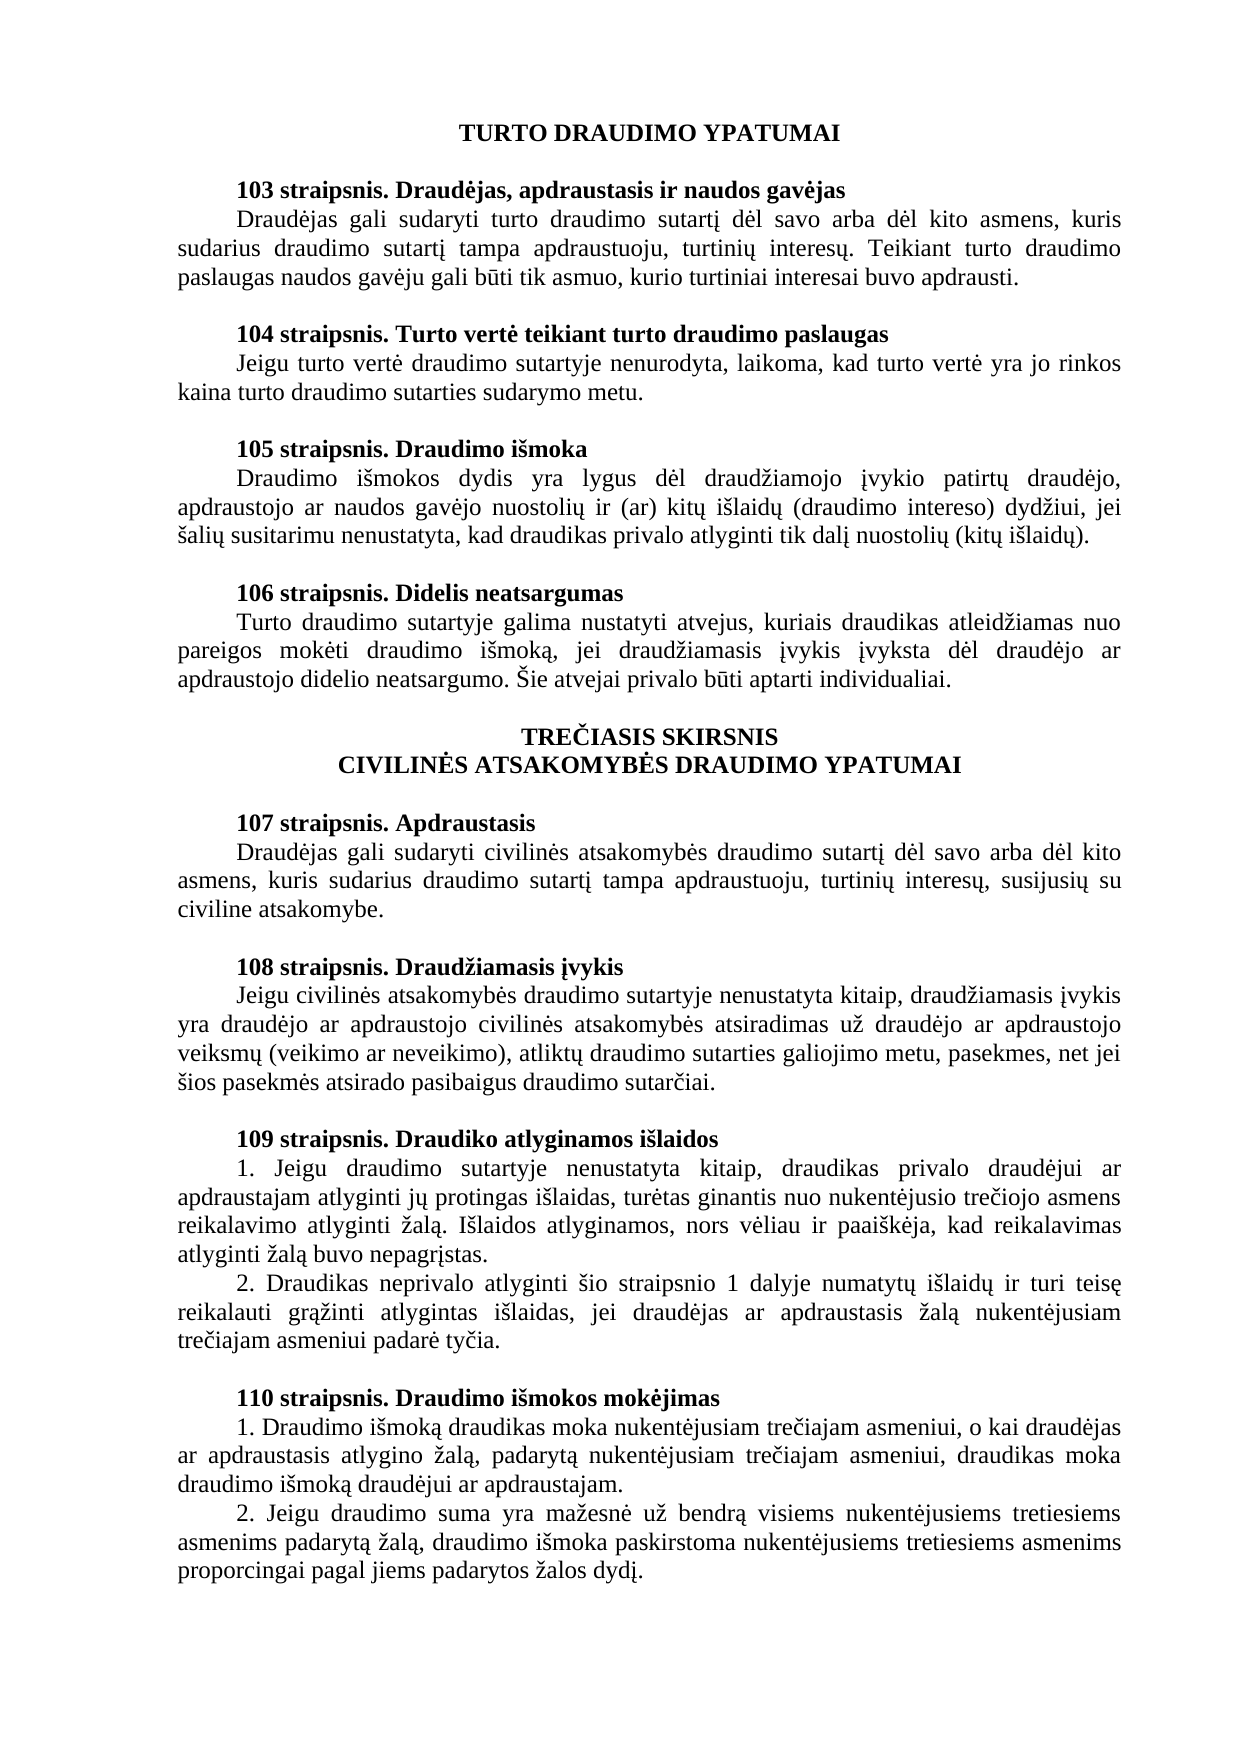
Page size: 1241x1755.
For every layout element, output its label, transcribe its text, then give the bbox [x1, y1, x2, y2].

text TREČIASIS SKIRSNIS [177, 722, 1122, 751]
text CIVILINĖS ATSAKOMYBĖS DRAUDIMO YPATUMAI [177, 751, 1122, 779]
text 2. Jeigu draudimo suma yra mažesnė už bendrą visiems nukentėjusiems tretiesiems asmenims padarytą žalą, draudimo išmoka paskirstoma nukentėjusiems tretiesiems asmenims proporcingai pagal jiems padarytos žalos dydį. [177, 1498, 1122, 1584]
text 103 straipsnis. Draudėjas, apdraustasis ir naudos gavėjas [177, 176, 1122, 204]
text 1. Jeigu draudimo sutartyje nenustatyta kitaip, draudikas privalo draudėjui ar apdraustajam atlyginti jų protingas išlaidas, turėtas ginantis nuo nukentėjusio trečiojo asmens reikalavimo atlyginti žalą. Išlaidos atlyginamos, nors vėliau ir paaiškėja, kad reikalavimas atlyginti žalą buvo nepagrįstas. [177, 1153, 1122, 1268]
text Draudėjas gali sudaryti civilinės atsakomybės draudimo sutartį dėl savo arba dėl kito asmens, kuris sudarius draudimo sutartį tampa apdraustuoju, turtinių interesų, susijusių su civiline atsakomybe. [177, 837, 1122, 923]
text 105 straipsnis. Draudimo išmoka [177, 434, 1122, 463]
text TURTO DRAUDIMO YPATUMAI [177, 118, 1122, 147]
text 2. Draudikas neprivalo atlyginti šio straipsnio 1 dalyje numatytų išlaidų ir turi teisę reikalauti grąžinti atlygintas išlaidas, jei draudėjas ar apdraustasis žalą nukentėjusiam trečiajam asmeniui padarė tyčia. [177, 1268, 1122, 1354]
text 108 straipsnis. Draudžiamasis įvykis [177, 952, 1122, 981]
text 104 straipsnis. Turto vertė teikiant turto draudimo paslaugas [177, 319, 1122, 348]
text 106 straipsnis. Didelis neatsargumas [177, 578, 1122, 607]
text Jeigu turto vertė draudimo sutartyje nenurodyta, laikoma, kad turto vertė yra jo rinkos kaina turto draudimo sutarties sudarymo metu. [177, 348, 1122, 406]
text Draudimo išmokos dydis yra lygus dėl draudžiamojo įvykio patirtų draudėjo, apdraustojo ar naudos gavėjo nuostolių ir (ar) kitų išlaidų (draudimo intereso) dydžiui, jei šalių susitarimu nenustatyta, kad draudikas privalo atlyginti tik dalį nuostolių (kitų išlaidų). [177, 463, 1122, 549]
text 109 straipsnis. Draudiko atlyginamos išlaidos [177, 1124, 1122, 1153]
text Turto draudimo sutartyje galima nustatyti atvejus, kuriais draudikas atleidžiamas nuo pareigos mokėti draudimo išmoką, jei draudžiamasis įvykis įvyksta dėl draudėjo ar apdraustojo didelio neatsargumo. Šie atvejai privalo būti aptarti individualiai. [177, 607, 1122, 693]
text Jeigu civilinės atsakomybės draudimo sutartyje nenustatyta kitaip, draudžiamasis įvykis yra draudėjo ar apdraustojo civilinės atsakomybės atsiradimas už draudėjo ar apdraustojo veiksmų (veikimo ar neveikimo), atliktų draudimo sutarties galiojimo metu, pasekmes, net jei šios pasekmės atsirado pasibaigus draudimo sutarčiai. [177, 981, 1122, 1096]
text 110 straipsnis. Draudimo išmokos mokėjimas [177, 1383, 1122, 1412]
text 1. Draudimo išmoką draudikas moka nukentėjusiam trečiajam asmeniui, o kai draudėjas ar apdraustasis atlygino žalą, padarytą nukentėjusiam trečiajam asmeniui, draudikas moka draudimo išmoką draudėjui ar apdraustajam. [177, 1412, 1122, 1498]
text 107 straipsnis. Apdraustasis [177, 808, 1122, 837]
text Draudėjas gali sudaryti turto draudimo sutartį dėl savo arba dėl kito asmens, kuris sudarius draudimo sutartį tampa apdraustuoju, turtinių interesų. Teikiant turto draudimo paslaugas naudos gavėju gali būti tik asmuo, kurio turtiniai interesai buvo apdrausti. [177, 204, 1122, 291]
